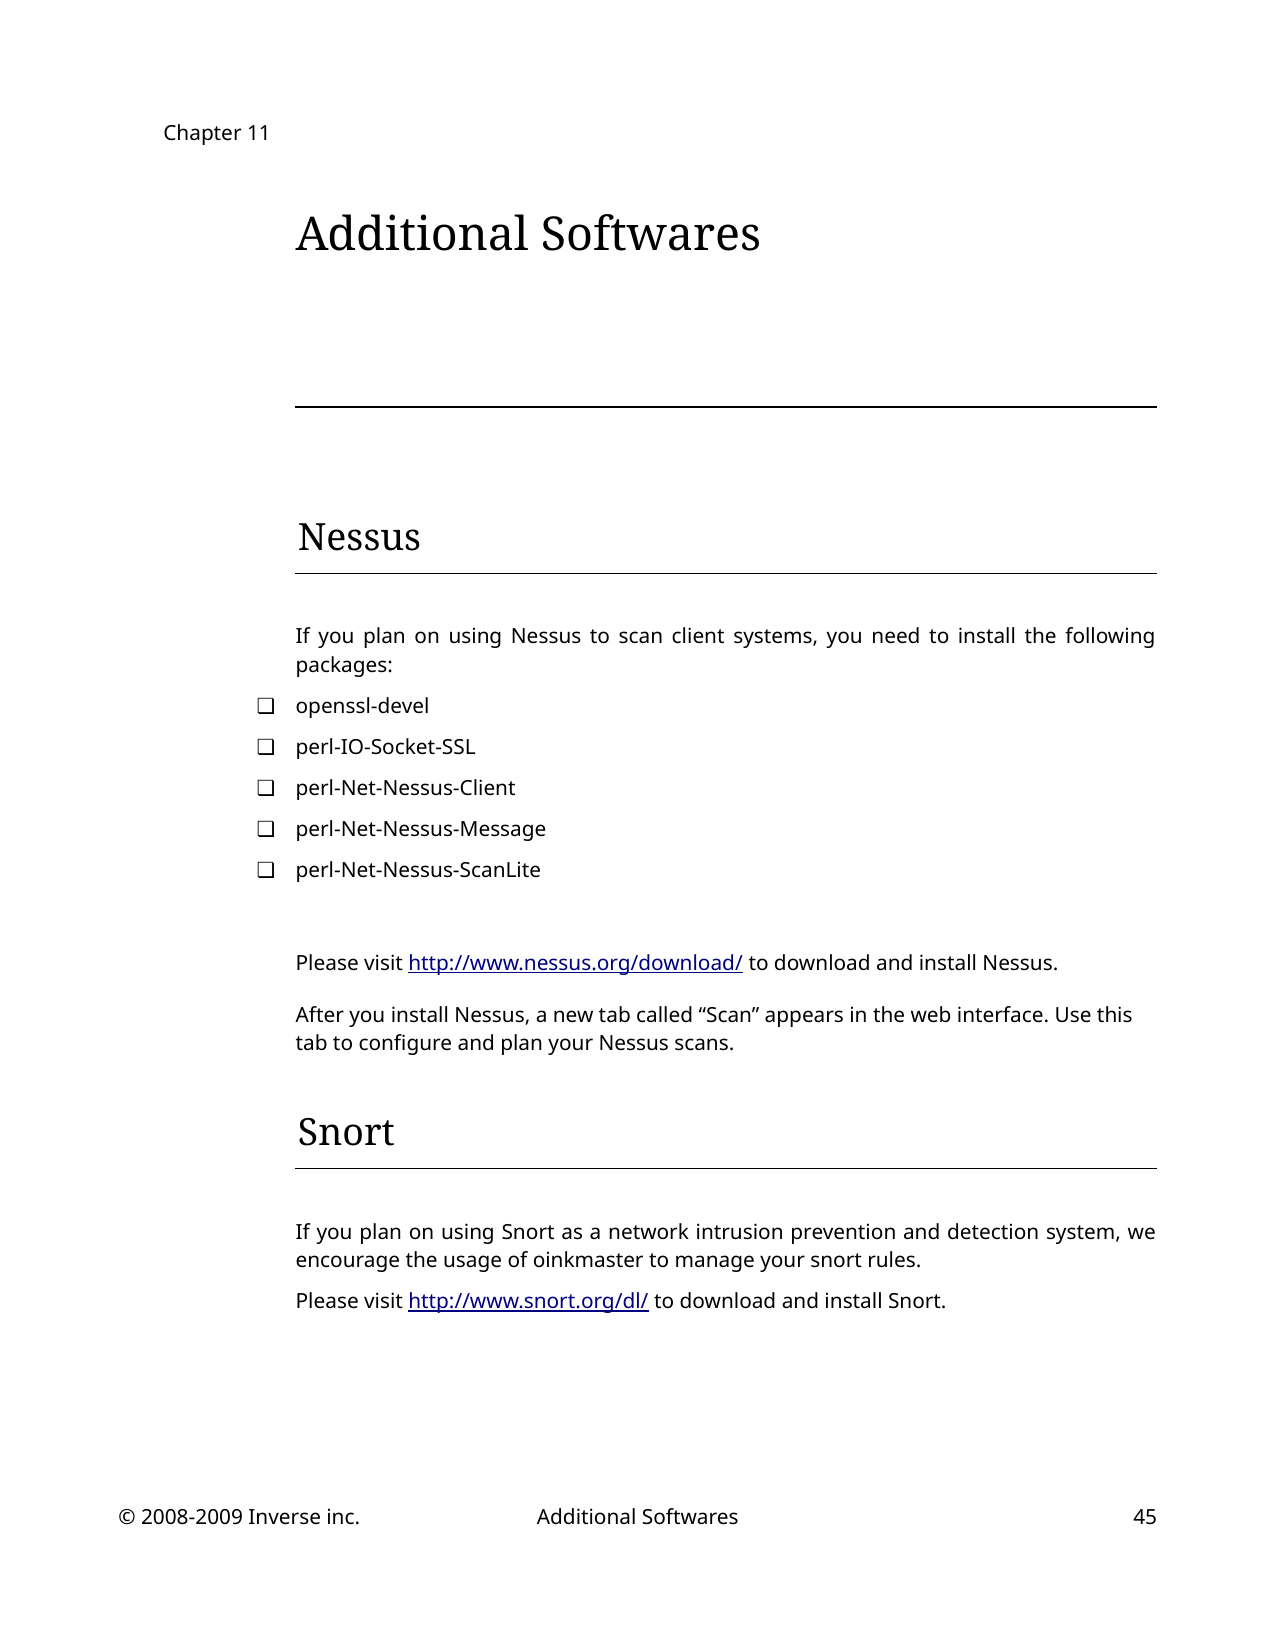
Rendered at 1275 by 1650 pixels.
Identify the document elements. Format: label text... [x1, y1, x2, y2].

text If you plan on using Snort as a network intrusion prevention and detection system, we encourage the usage of oinkmaster to manage your snort rules. [295, 1217, 1157, 1274]
text Please visit http://www.nessus.org/download/ to download and install Nessus. [295, 948, 1157, 976]
list ❏ perl-Net-Nessus-Client [256, 773, 1157, 801]
list ❏ perl-IO-Socket-SSL [256, 732, 1157, 760]
list ❏ openssl-devel [256, 691, 1157, 719]
text After you install Nessus, a new tab called “Scan” appears in the web interface. Use this tab to configure and plan your Nessus scans. [295, 1000, 1157, 1057]
text Please visit http://www.snort.org/dl/ to download and install Snort. [295, 1286, 1157, 1314]
subtitle Snort [295, 1105, 1157, 1168]
list ❏ perl-Net-Nessus-Message [256, 814, 1157, 842]
text If you plan on using Nessus to scan client systems, you need to install the following packages: [295, 622, 1157, 678]
subtitle Nessus [295, 510, 1157, 573]
subtitle Additional Softwares [295, 201, 1157, 406]
list ❏ perl-Net-Nessus-ScanLite [256, 855, 1157, 883]
